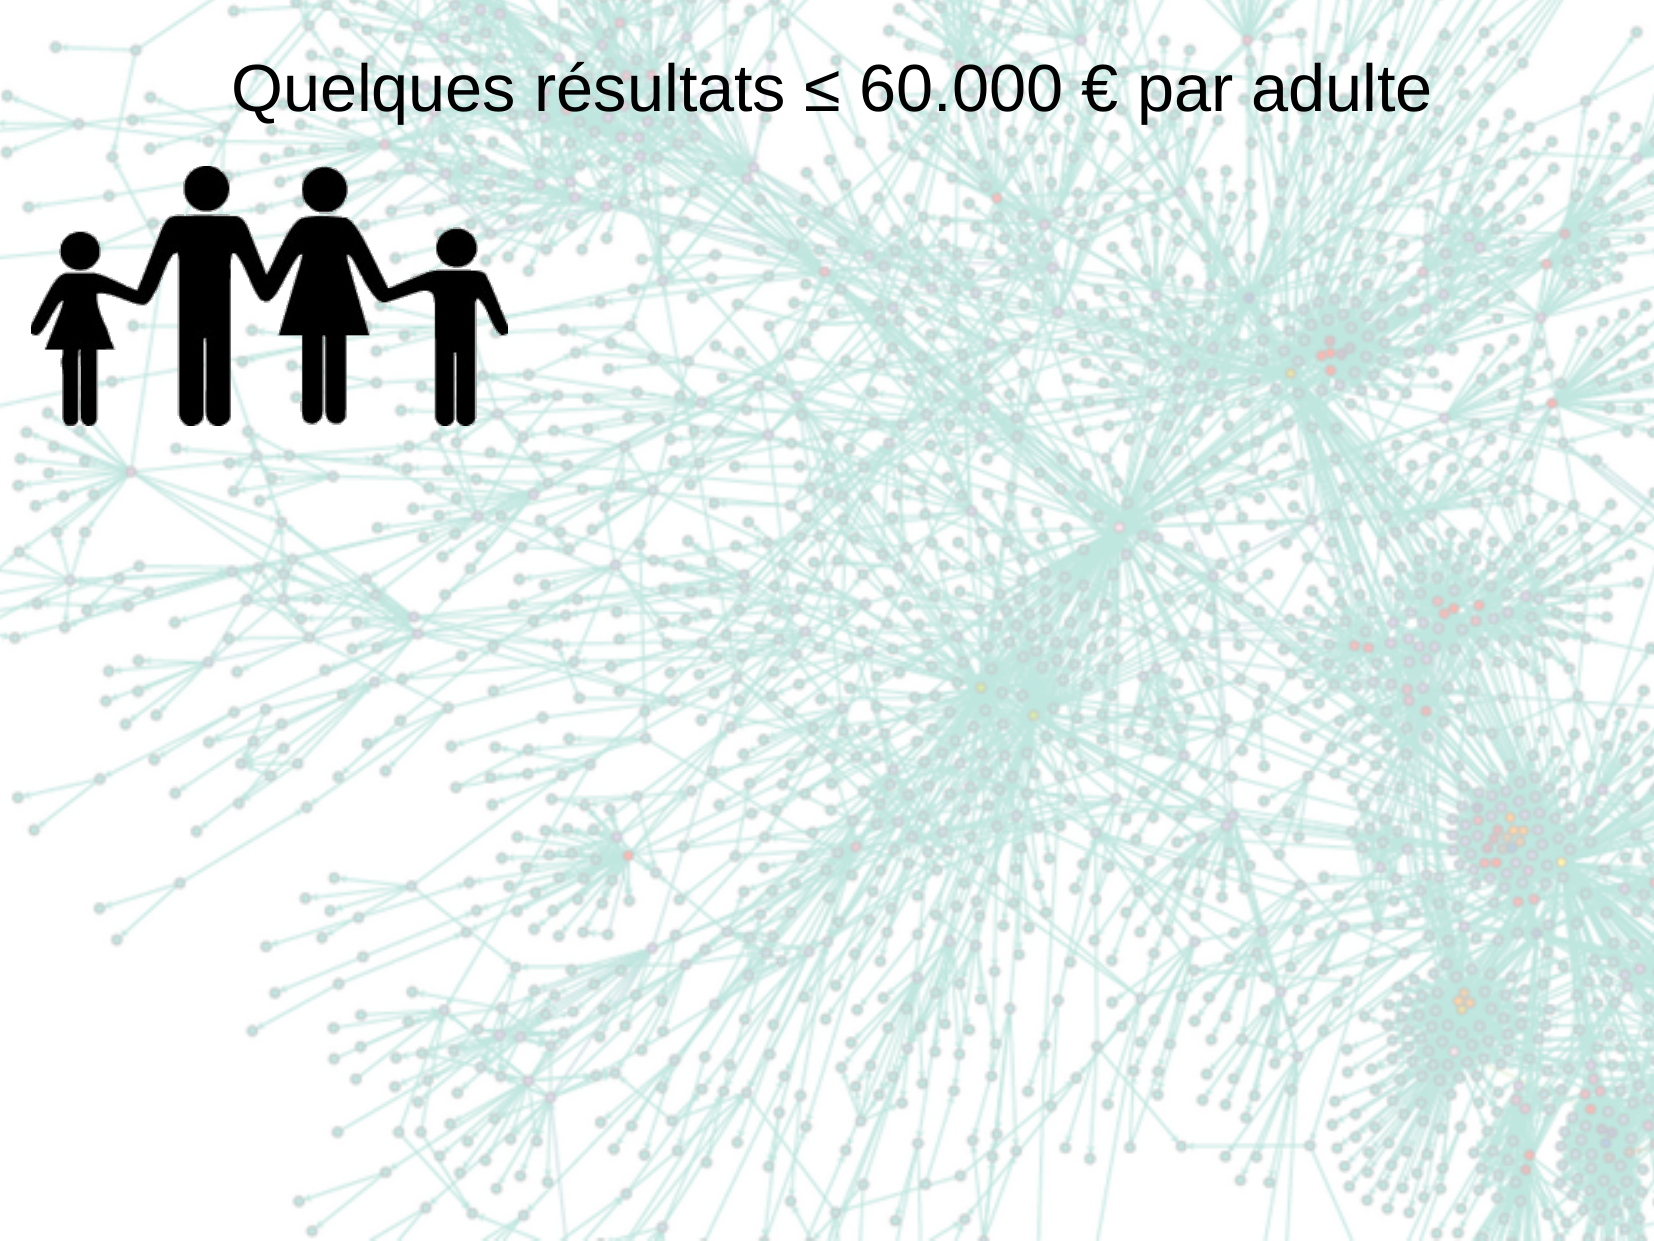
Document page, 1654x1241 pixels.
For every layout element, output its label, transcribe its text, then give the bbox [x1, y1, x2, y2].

text_box Quelques résultats ≤ 60.000 € par adulte [88, 0, 1577, 259]
picture [0, 0, 1654, 1241]
